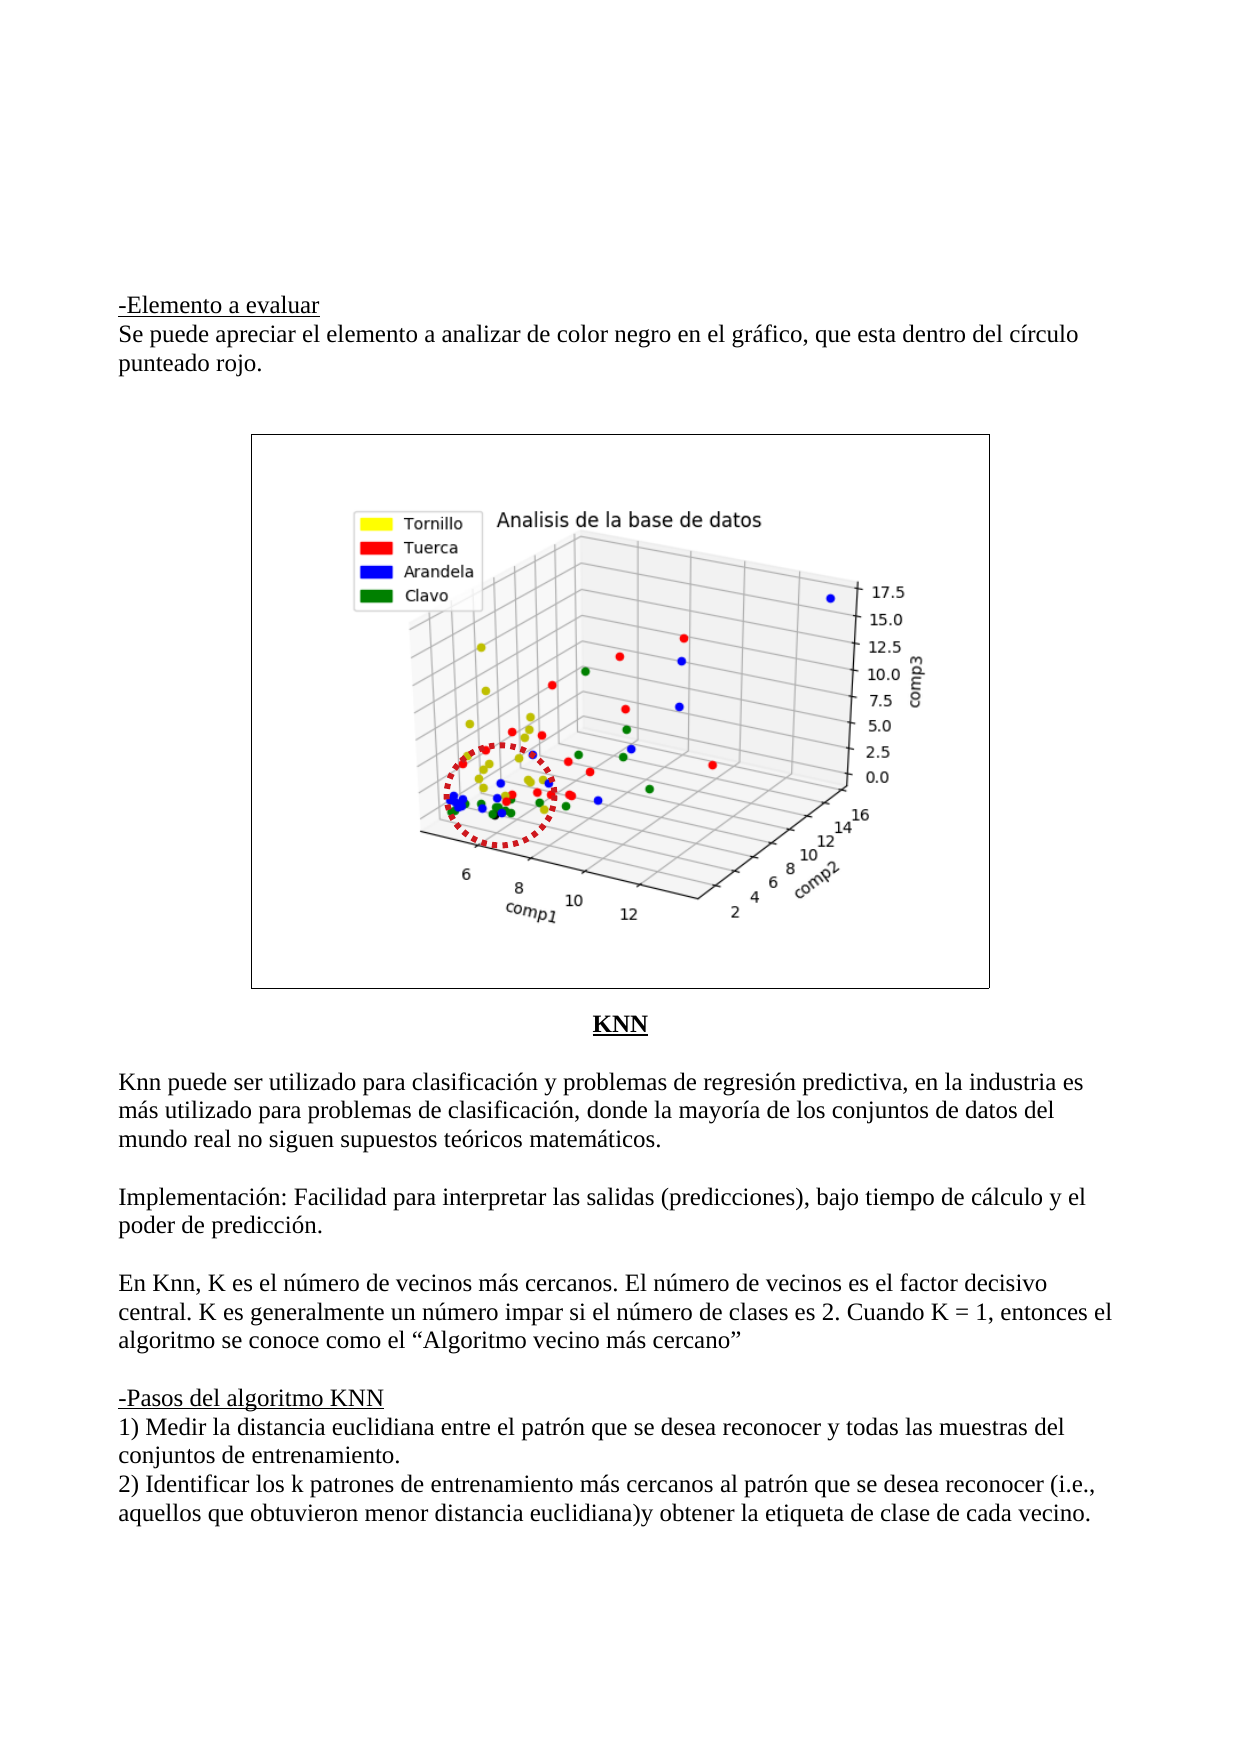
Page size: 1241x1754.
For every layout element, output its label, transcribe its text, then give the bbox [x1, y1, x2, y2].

text En Knn, K es el número de vecinos más cercanos. El número de vecinos es el factor decisivo central. K es generalmente un número impar si el número de clases es 2. Cuando K = 1, entonces el algoritmo se conoce como el “Algoritmo vecino más cercano” [118, 1268, 1122, 1354]
text Se puede apreciar el elemento a analizar de color negro en el gráfico, que esta dentro del círculo punteado rojo. [118, 319, 1122, 377]
text KNN [118, 1009, 1122, 1038]
text -Pasos del algoritmo KNN [118, 1383, 1122, 1412]
text Knn puede ser utilizado para clasificación y problemas de regresión predictiva, en la industria es más utilizado para problemas de clasificación, donde la mayoría de los conjuntos de datos del mundo real no siguen supuestos teóricos matemáticos. [118, 1067, 1122, 1153]
picture [254, 437, 987, 985]
text -Elemento a evaluar [118, 291, 1122, 319]
text Implementación: Facilidad para interpretar las salidas (predicciones), bajo tiempo de cálculo y el poder de predicción. [118, 1182, 1122, 1239]
text 1) Medir la distancia euclidiana entre el patrón que se desea reconocer y todas las muestras del conjuntos de entrenamiento. [118, 1412, 1122, 1469]
text 2) Identificar los k patrones de entrenamiento más cercanos al patrón que se desea reconocer (i.e., aquellos que obtuvieron menor distancia euclidiana)y obtener la etiqueta de clase de cada vecino. [118, 1469, 1122, 1527]
